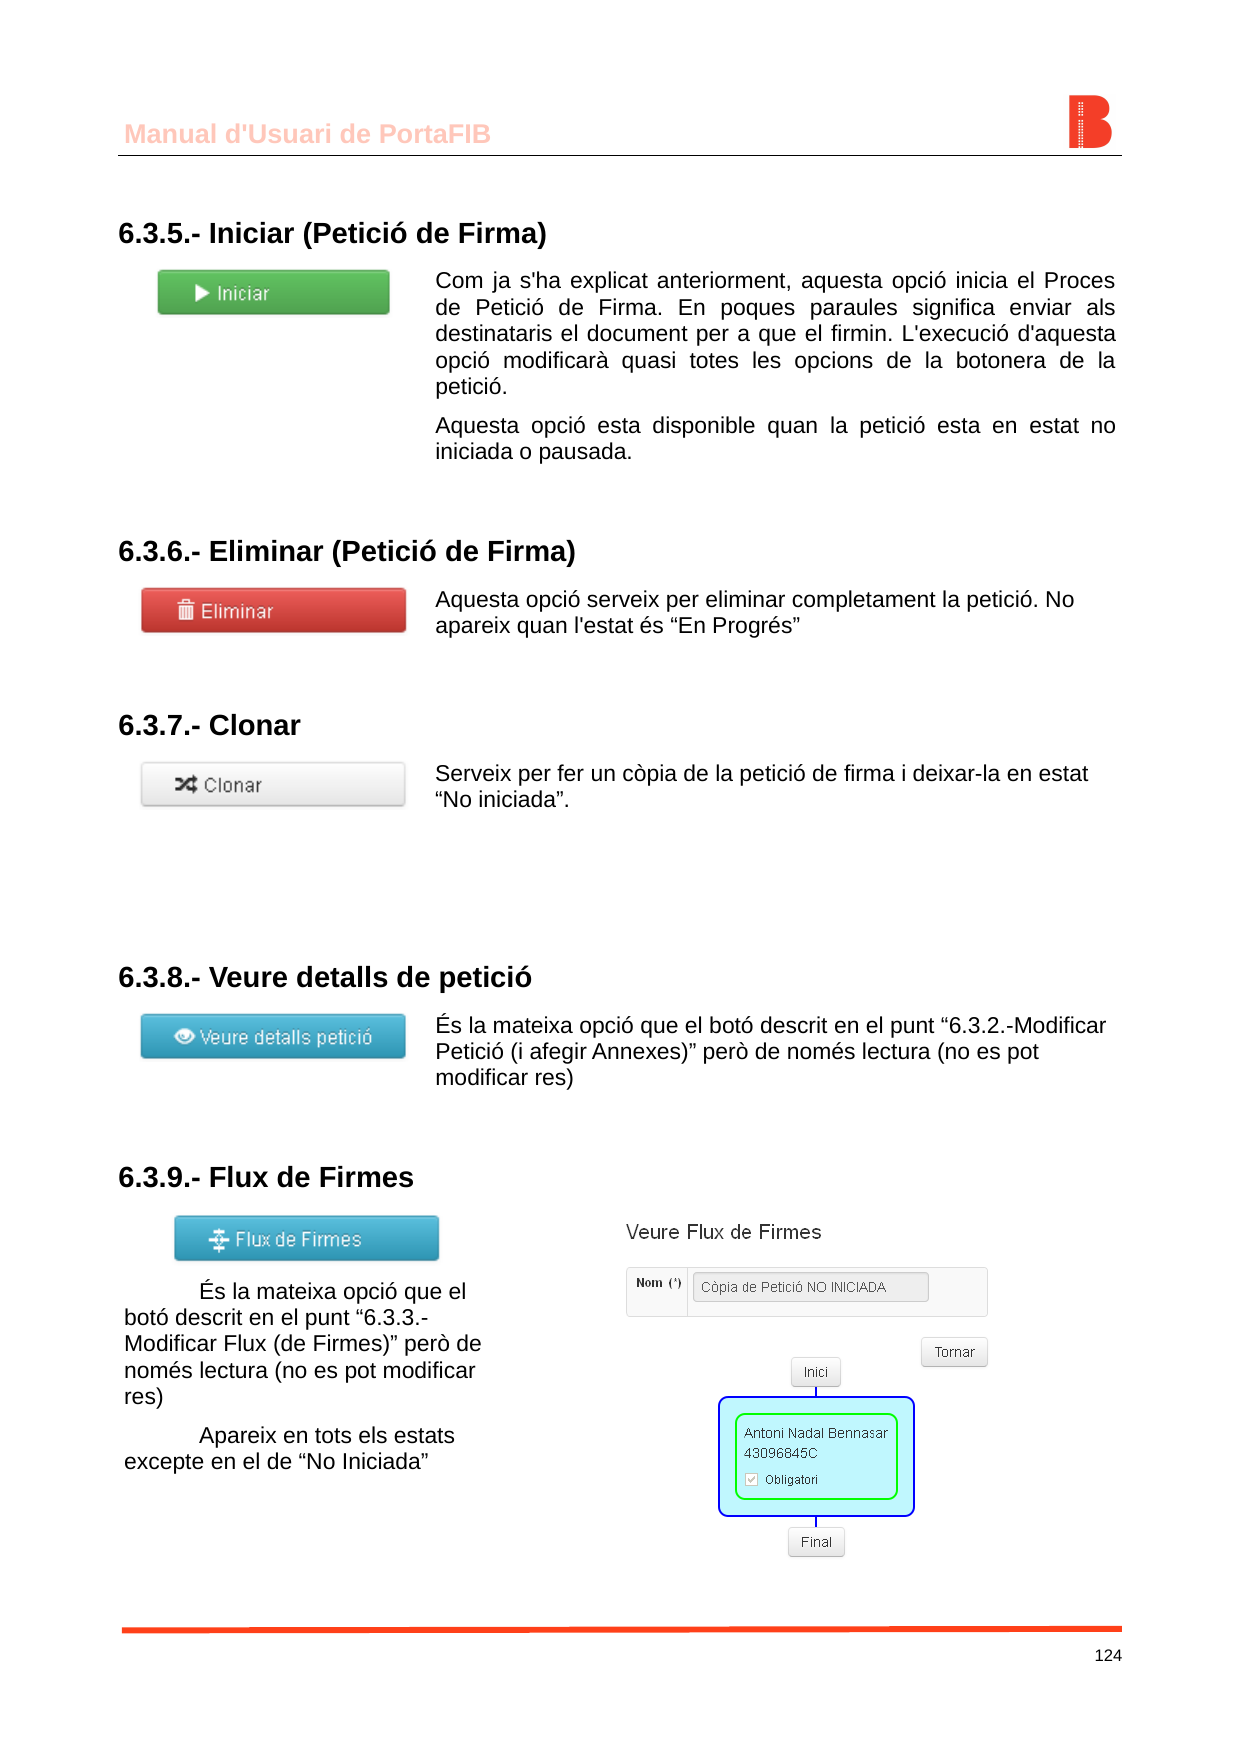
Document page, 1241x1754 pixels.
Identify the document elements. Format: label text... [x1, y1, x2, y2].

picture [170, 1212, 444, 1266]
picture [138, 760, 409, 810]
subtitle Clonar [118, 708, 1122, 742]
subtitle Flux de Firmes [118, 1160, 1122, 1194]
table_header [118, 1006, 429, 1109]
table_header Aquesta opció serveix per eliminar completament la petició. No apareix quan l'estat és “En Progrés” [429, 580, 1122, 657]
table_header És la mateixa opció que el botó descrit en el punt “6.3.3.-Modificar Flux (de Firmes)” però de només lectura (no es pot modificar res) Apareix en tots els estats excepte en el de “No Iniciada” [118, 1206, 496, 1578]
picture [155, 267, 393, 318]
subtitle Iniciar (Petició de Firma) [118, 216, 1122, 249]
table_header Com ja s'ha explicat anteriorment, aquesta opció inicia el Proces de Petició de Firma. En poques paraules significa enviar als destinataris el document per a que el firmin. L'execució d'aquesta opció modificarà quasi totes les opcions de la botonera de la petició. Aquesta opció esta disponible quan la petició esta en estat no iniciada o pausada. [429, 262, 1122, 483]
picture [138, 1011, 409, 1062]
picture [1063, 94, 1117, 150]
subtitle Veure detalls de petició [118, 960, 1122, 993]
subtitle Eliminar (Petició de Firma) [118, 534, 1122, 568]
picture [616, 1212, 1002, 1573]
table_header Serveix per fer un còpia de la petició de firma i deixar-la en estat “No iniciada”. [429, 754, 1122, 831]
table_header [118, 754, 429, 831]
picture [137, 585, 411, 636]
table_header És la mateixa opció que el botó descrit en el punt “6.3.2.-Modificar Petició (i afegir Annexes)” però de només lectura (no es pot modificar res) [429, 1006, 1122, 1109]
table_header [496, 1206, 1122, 1578]
table_header [118, 580, 429, 657]
table_header [118, 262, 429, 483]
